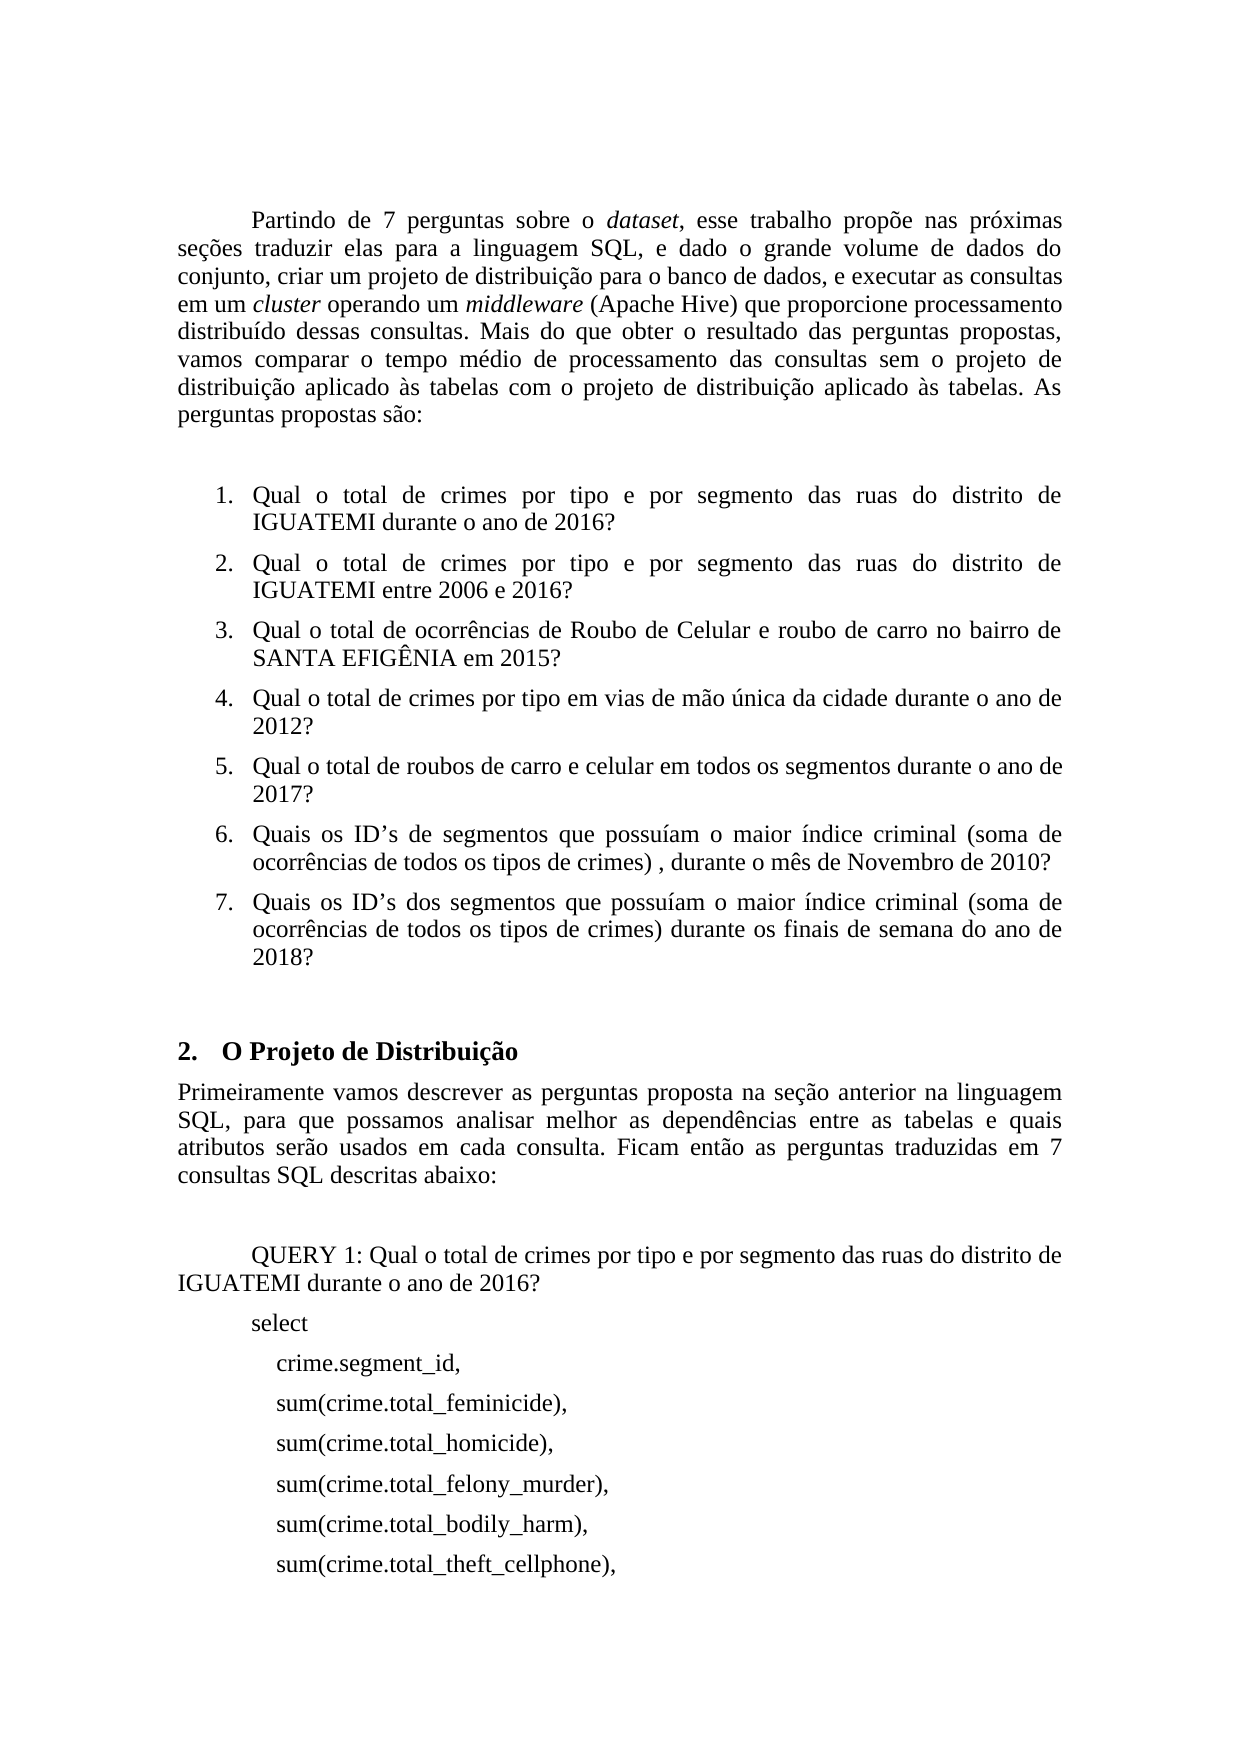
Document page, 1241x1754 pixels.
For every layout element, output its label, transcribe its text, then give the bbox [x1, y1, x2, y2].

list Qual o total de crimes por tipo e por segmento das ruas do distrito de IGUATEMI entre 2006 e 2016? [215, 549, 1063, 604]
text sum(crime.total_bodily_harm), [177, 1510, 1063, 1537]
list Qual o total de roubos de carro e celular em todos os segmentos durante o ano de 2017? [215, 752, 1063, 807]
text select [177, 1309, 1063, 1337]
text sum(crime.total_felony_murder), [177, 1470, 1063, 1497]
list Qual o total de crimes por tipo e por segmento das ruas do distrito de IGUATEMI durante o ano de 2016? [215, 481, 1063, 536]
text sum(crime.total_feminicide), [177, 1389, 1063, 1417]
text sum(crime.total_theft_cellphone), [177, 1550, 1063, 1578]
text Primeiramente vamos descrever as perguntas proposta na seção anterior na linguagem SQL, para que possamos analisar melhor as dependências entre as tabelas e quais atributos serão usados em cada consulta. Ficam então as perguntas traduzidas em 7 consultas SQL descritas abaixo: [177, 1078, 1063, 1189]
list Qual o total de crimes por tipo em vias de mão única da cidade durante o ano de 2012? [215, 684, 1063, 740]
text Partindo de 7 perguntas sobre o dataset, esse trabalho propõe nas próximas seções traduzir elas para a linguagem SQL, e dado o grande volume de dados do conjunto, criar um projeto de distribuição para o banco de dados, e executar as consultas em um cluster operando um middleware (Apache Hive) que proporcione processamento distribuído dessas consultas. Mais do que obter o resultado das perguntas propostas, vamos comparar o tempo médio de processamento das consultas sem o projeto de distribuição aplicado às tabelas com o projeto de distribuição aplicado às tabelas. As perguntas propostas são: [177, 207, 1063, 428]
text crime.segment_id, [177, 1349, 1063, 1377]
list Quais os ID’s de segmentos que possuíam o maior índice criminal (soma de ocorrências de todos os tipos de crimes) , durante o mês de Novembro de 2010? [215, 820, 1063, 875]
text QUERY 1: Qual o total de crimes por tipo e por segmento das ruas do distrito de IGUATEMI durante o ano de 2016? [177, 1241, 1063, 1297]
list Qual o total de ocorrências de Roubo de Celular e roubo de carro no bairro de SANTA EFIGÊNIA em 2015? [215, 616, 1063, 672]
title O Projeto de Distribuição [177, 1036, 1063, 1066]
text sum(crime.total_homicide), [177, 1429, 1063, 1457]
list Quais os ID’s dos segmentos que possuíam o maior índice criminal (soma de ocorrências de todos os tipos de crimes) durante os finais de semana do ano de 2018? [215, 888, 1063, 971]
